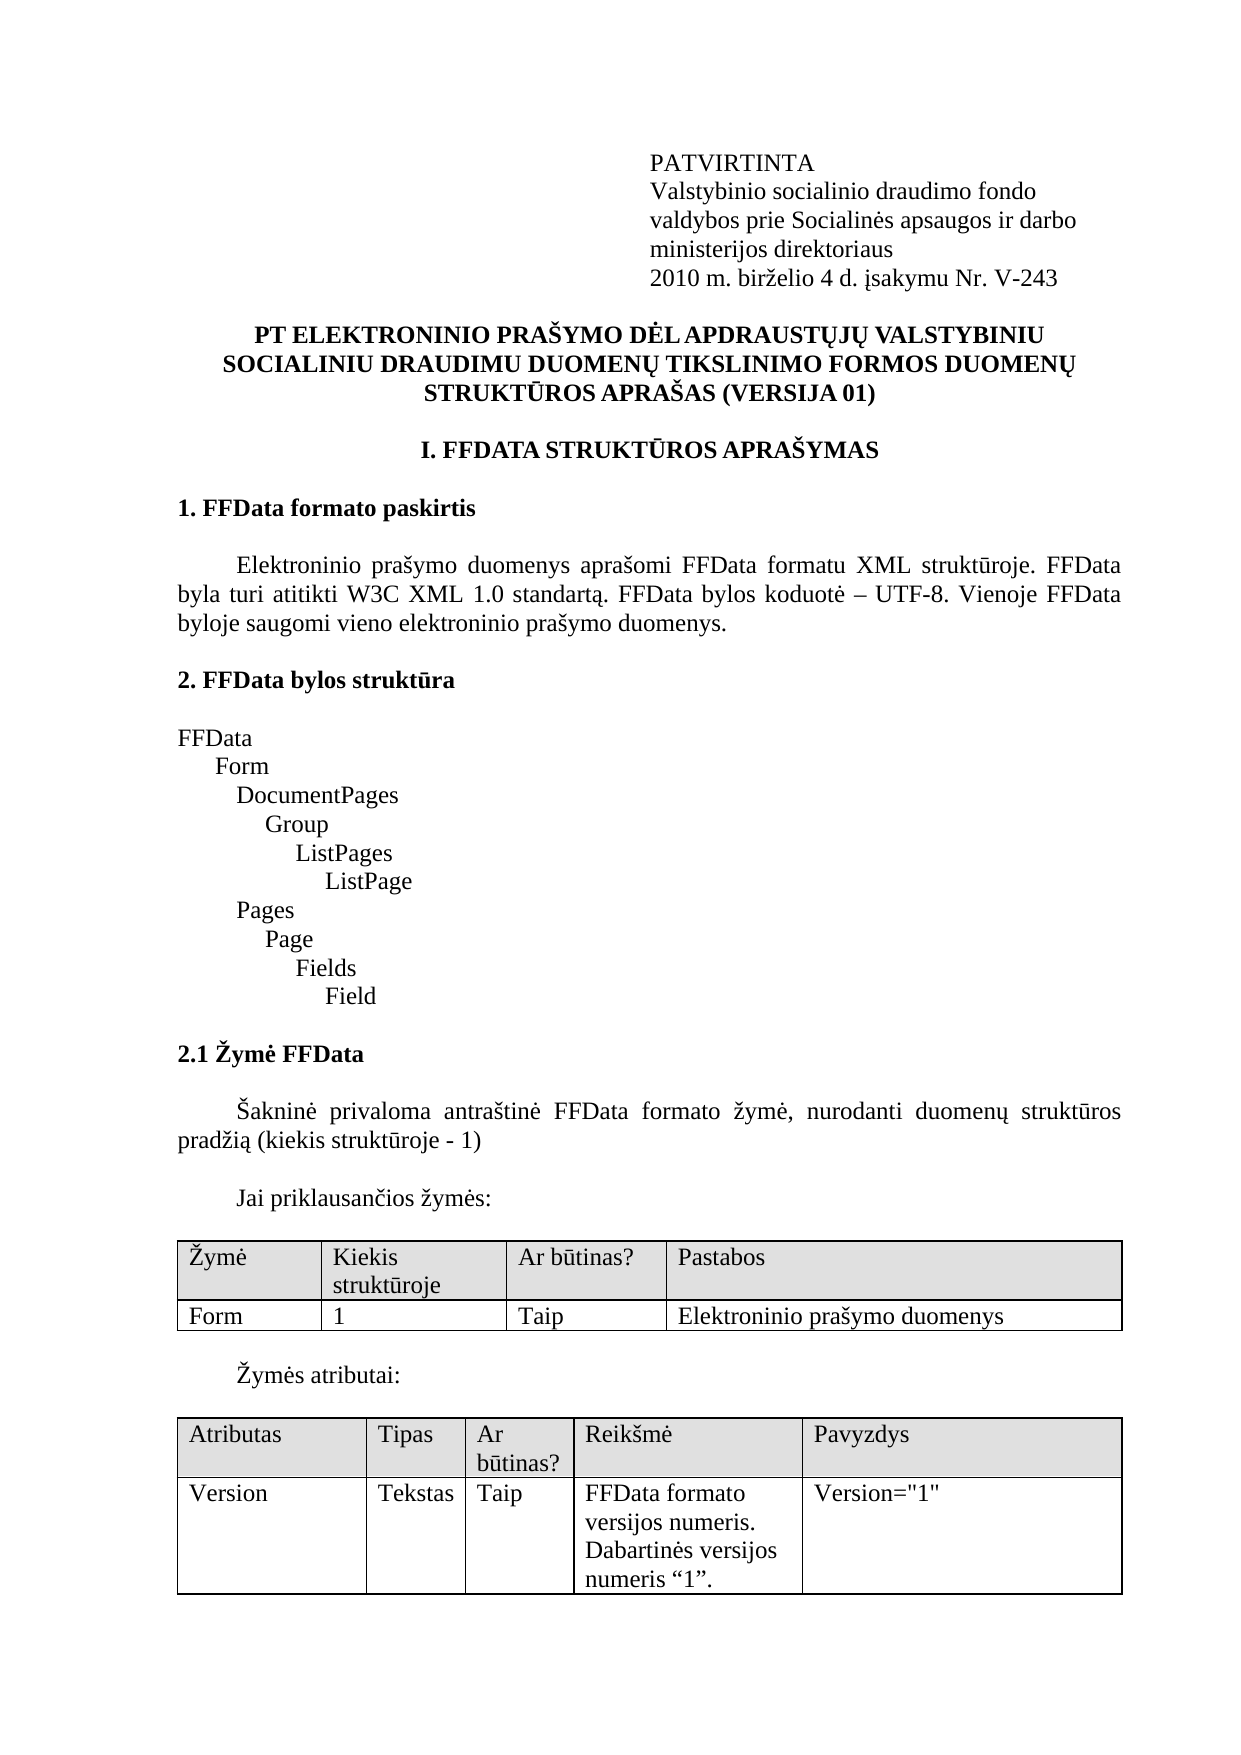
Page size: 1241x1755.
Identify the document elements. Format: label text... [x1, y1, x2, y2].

text DocumentPages [177, 780, 1122, 809]
table_header Kiekis struktūroje [322, 1242, 506, 1299]
table_cell Form [178, 1301, 321, 1329]
table_header Pavyzdys [803, 1419, 1121, 1476]
text 2. FFData bylos struktūra [177, 665, 1122, 694]
text ListPage [177, 866, 1122, 895]
text Jai priklausančios žymės: [177, 1183, 1122, 1211]
text Field [177, 981, 1122, 1010]
table_header Ar būtinas? [507, 1242, 666, 1299]
text ListPages [177, 838, 1122, 866]
table_cell Tekstas [367, 1478, 465, 1593]
text Fields [177, 953, 1122, 981]
table_header Tipas [367, 1419, 465, 1476]
table_header Žymė [178, 1242, 321, 1299]
text Page [177, 924, 1122, 953]
table_cell Taip [507, 1301, 666, 1329]
table_header Pastabos [667, 1242, 1121, 1299]
table_cell Elektroninio prašymo duomenys [667, 1301, 1121, 1329]
table_cell Version="1" [803, 1478, 1121, 1593]
text Elektroninio prašymo duomenys aprašomi FFData formatu XML struktūroje. FFData byla turi atitikti W3C XML 1.0 standartą. FFData bylos koduotė – UTF-8. Vienoje FFData byloje saugomi vieno elektroninio prašymo duomenys. [177, 550, 1122, 636]
table_cell Taip [466, 1478, 573, 1593]
text FFData [177, 723, 1122, 751]
text Pages [177, 895, 1122, 924]
table_cell Version [178, 1478, 366, 1593]
text Group [177, 809, 1122, 838]
text Žymės atributai: [177, 1360, 1122, 1388]
text I. FFData struktūros aprašymas [177, 435, 1122, 464]
text PT ELEKTRONINIO PRAŠYMO DĖL APDRAUSTŲJŲ VALSTYBINIU SOCIALINIU DRAUDIMU DUOMENŲ TIKSLINIMO FORMOS duomenų struktūros aprašas (versija 01) [177, 320, 1122, 406]
text 2010 m. birželio 4 d. įsakymu Nr. V-243 [649, 263, 1122, 291]
table_cell FFData formato versijos numeris. Dabartinės versijos numeris “1”. [575, 1478, 802, 1593]
text PATVIRTINTA [649, 148, 1122, 176]
text ministerijos direktoriaus [649, 234, 1122, 263]
table_header Reikšmė [575, 1419, 802, 1476]
text Šakninė privaloma antraštinė FFData formato žymė, nurodanti duomenų struktūros pradžią (kiekis struktūroje - 1) [177, 1096, 1122, 1154]
text 1. FFData formato paskirtis [177, 493, 1122, 521]
text Valstybinio socialinio draudimo fondo [649, 176, 1122, 205]
table_header Atributas [178, 1419, 366, 1476]
table_cell 1 [322, 1301, 506, 1329]
text 2.1 Žymė FFData [177, 1039, 1122, 1068]
table_header Ar būtinas? [466, 1419, 573, 1476]
text Form [177, 751, 1122, 780]
text valdybos prie Socialinės apsaugos ir darbo [649, 205, 1122, 234]
